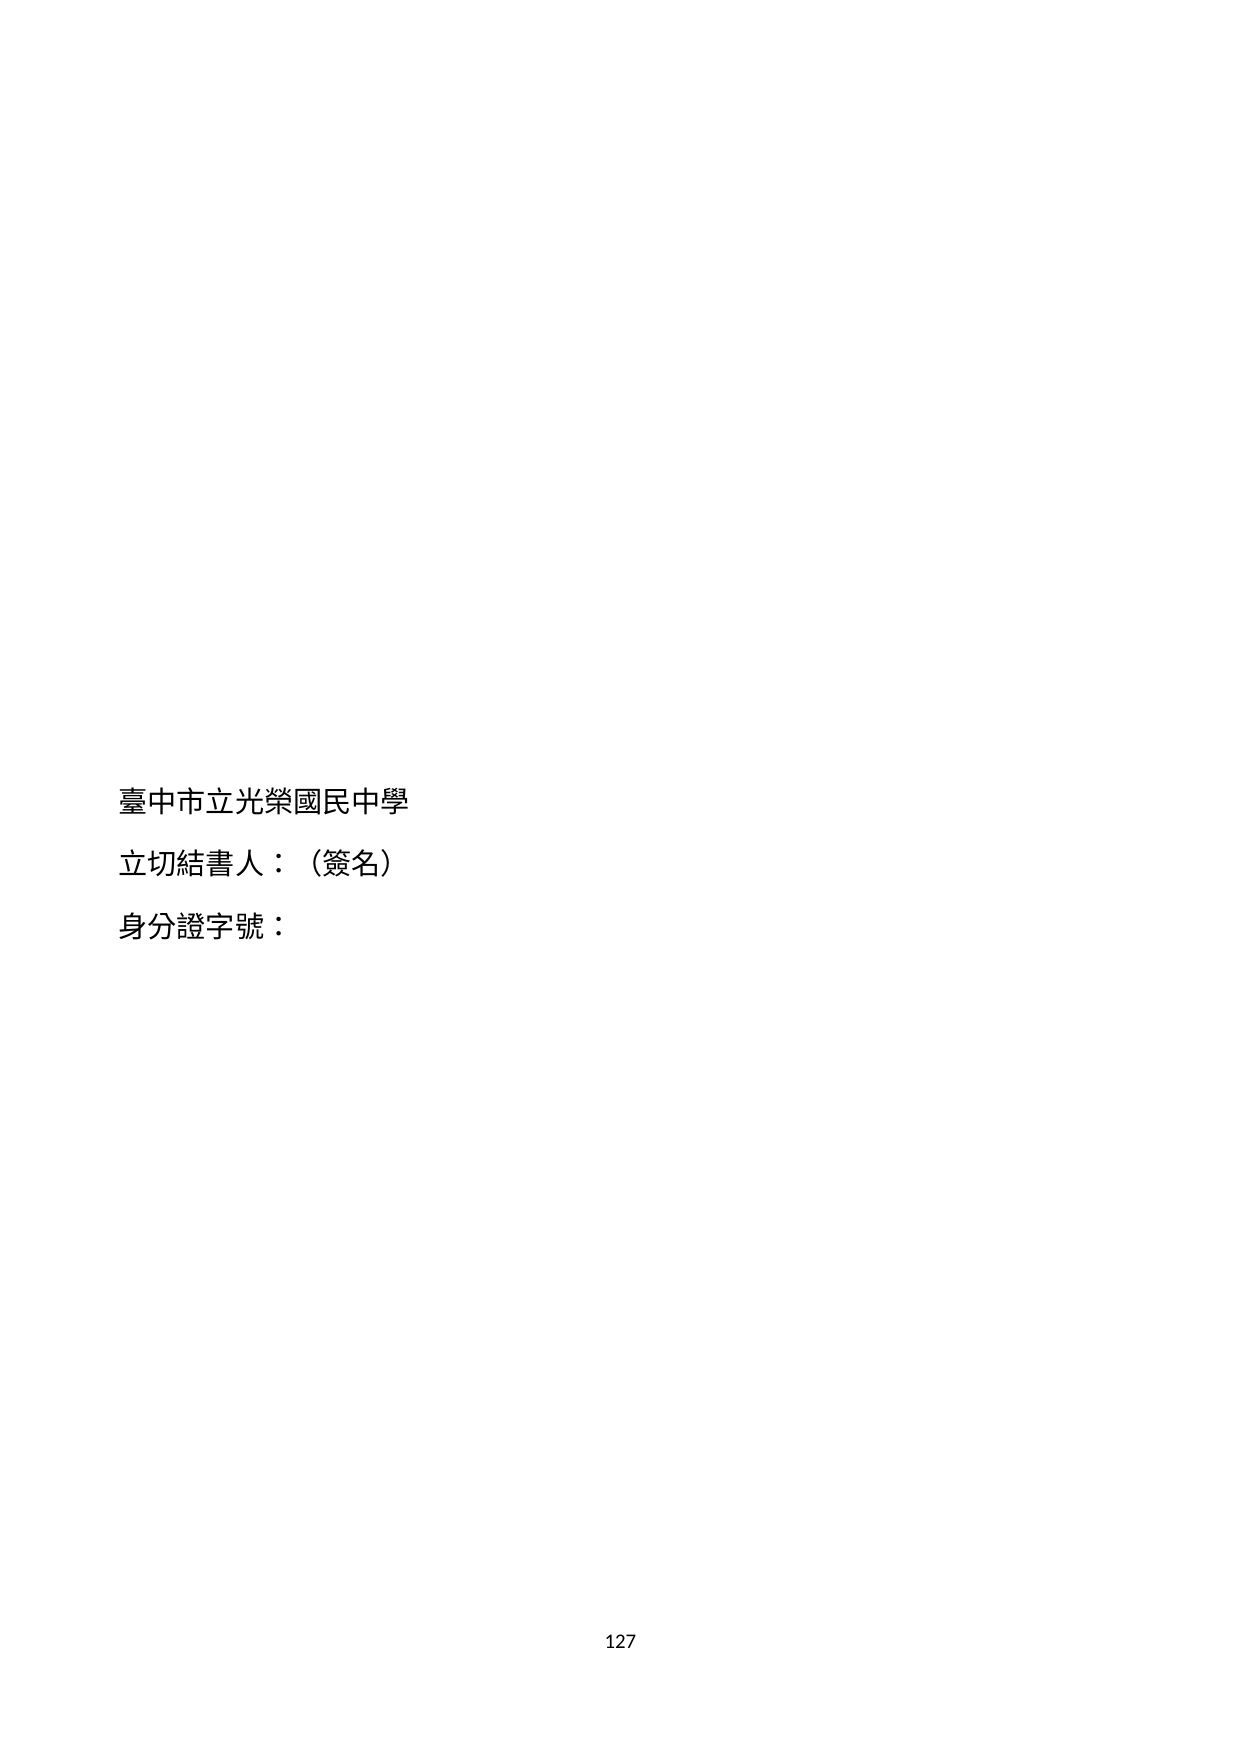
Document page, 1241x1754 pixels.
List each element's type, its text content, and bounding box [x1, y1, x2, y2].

text 立切結書人：（簽名） [118, 820, 1122, 883]
text 臺中市立光榮國民中學 [118, 758, 1122, 820]
text 身分證字號： [118, 883, 1122, 945]
